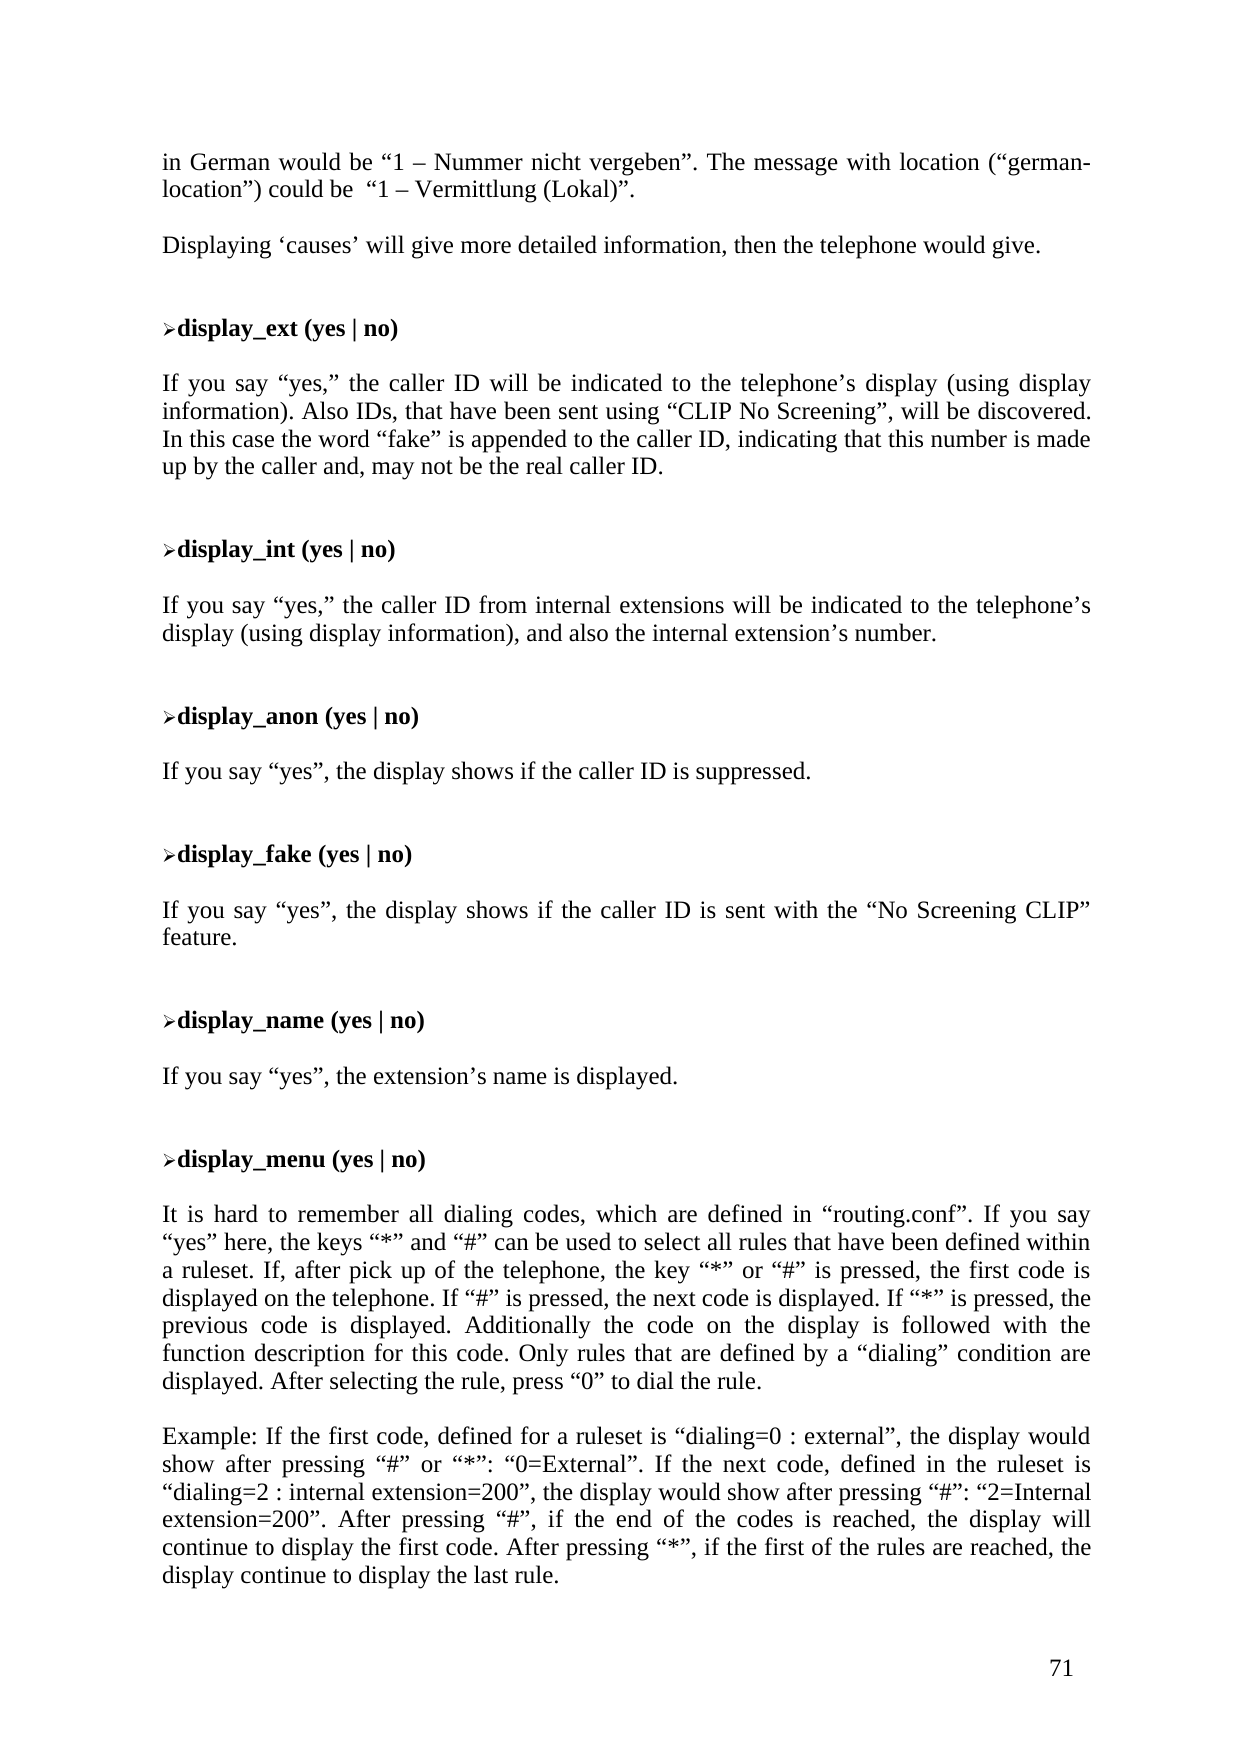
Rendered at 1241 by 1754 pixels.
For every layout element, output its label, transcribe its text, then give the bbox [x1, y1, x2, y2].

list display_anon (yes | no) [162, 702, 1092, 729]
text If you say “yes”, the display shows if the caller ID is suppressed. [162, 757, 1092, 785]
text If you say “yes”, the extension’s name is displayed. [162, 1062, 1092, 1090]
list display_ext (yes | no) [162, 314, 1092, 342]
text in German would be “1 – Nummer nicht vergeben”. The message with location (“german-location”) could be “1 – Vermittlung (Lokal)”. [162, 148, 1092, 203]
list display_menu (yes | no) [162, 1145, 1092, 1173]
text If you say “yes”, the display shows if the caller ID is sent with the “No Screening CLIP” feature. [162, 896, 1092, 951]
text Displaying ‘causes’ will give more detailed information, then the telephone would give. [162, 231, 1092, 258]
text It is hard to remember all dialing codes, which are defined in “routing.conf”. If you say “yes” here, the keys “*” and “#” can be used to select all rules that have been defined within a ruleset. If, after pick up of the telephone, the key “*” or “#” is pressed, the first code is displayed on the telephone. If “#” is pressed, the next code is displayed. If “*” is pressed, the previous code is displayed. Additionally the code on the display is followed with the function description for this code. Only rules that are defined by a “dialing” condition are displayed. After selecting the rule, press “0” to dial the rule. [162, 1201, 1092, 1394]
text If you say “yes,” the caller ID from internal extensions will be indicated to the telephone’s display (using display information), and also the internal extension’s number. [162, 591, 1092, 646]
list display_int (yes | no) [162, 536, 1092, 563]
list display_name (yes | no) [162, 1007, 1092, 1034]
text If you say “yes,” the caller ID will be indicated to the telephone’s display (using display information). Also IDs, that have been sent using “CLIP No Screening”, will be discovered. In this case the word “fake” is appended to the caller ID, indicating that this number is made up by the caller and, may not be the real caller ID. [162, 369, 1092, 480]
text Example: If the first code, defined for a ruleset is “dialing=0 : external”, the display would show after pressing “#” or “*”: “0=External”. If the next code, defined in the ruleset is “dialing=2 : internal extension=200”, the display would show after pressing “#”: “2=Internal extension=200”. After pressing “#”, if the end of the codes is reached, the display will continue to display the first code. After pressing “*”, if the first of the rules are reached, the display continue to display the last rule. [162, 1422, 1092, 1588]
list display_fake (yes | no) [162, 840, 1092, 868]
